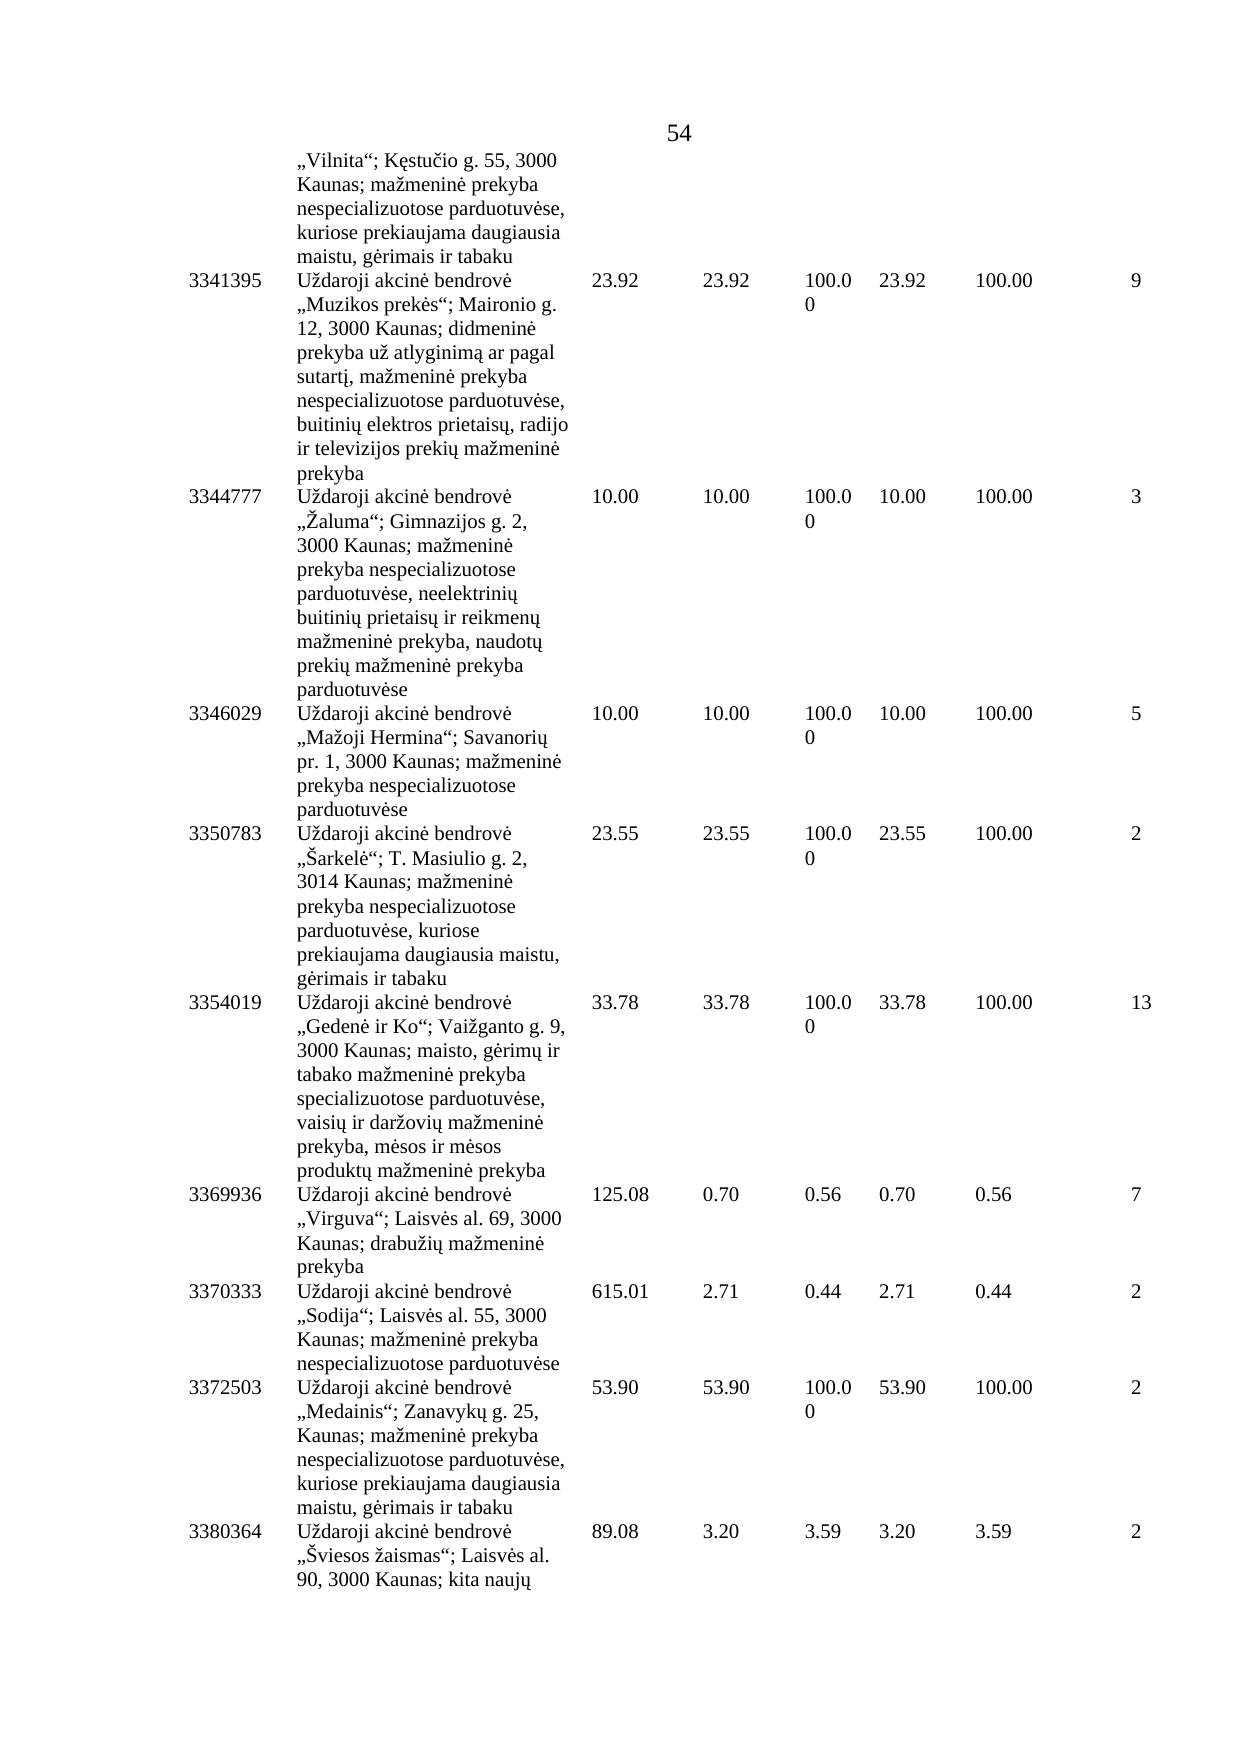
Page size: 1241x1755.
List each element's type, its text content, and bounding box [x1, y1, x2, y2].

table_cell 100.00 [964, 701, 1119, 821]
table_cell 23.55 [580, 821, 691, 990]
table_cell 100.00 [793, 1375, 868, 1519]
table_cell 10.00 [868, 485, 964, 701]
table_cell [868, 148, 964, 268]
table_cell 33.78 [868, 990, 964, 1182]
table_cell 2 [1120, 1279, 1181, 1375]
table_cell 23.55 [868, 821, 964, 990]
table_cell 100.00 [793, 268, 868, 484]
table_cell 53.90 [691, 1375, 793, 1519]
table_cell 2.71 [691, 1279, 793, 1375]
table_cell Uždaroji akcinė bendrovė „Medainis“; Zanavykų g. 25, Kaunas; mažmeninė prekyba nespecializuotose parduotuvėse, kuriose prekiaujama daugiausia maistu, gėrimais ir tabaku [285, 1375, 580, 1519]
table_cell 2.71 [868, 1279, 964, 1375]
table_cell 100.00 [964, 990, 1119, 1182]
table_cell 10.00 [868, 701, 964, 821]
table_cell 0.70 [691, 1182, 793, 1278]
table_cell 2 [1120, 1375, 1181, 1519]
table_cell 2 [1120, 821, 1181, 990]
table_cell 3372503 [177, 1375, 285, 1519]
table_cell „Vilnita“; Kęstučio g. 55, 3000 Kaunas; mažmeninė prekyba nespecializuotose parduotuvėse, kuriose prekiaujama daugiausia maistu, gėrimais ir tabaku [285, 148, 580, 268]
table_cell 10.00 [580, 701, 691, 821]
table_cell 33.78 [691, 990, 793, 1182]
table_cell 23.92 [868, 268, 964, 484]
table_cell 23.55 [691, 821, 793, 990]
table_cell 5 [1120, 701, 1181, 821]
table_cell 23.92 [580, 268, 691, 484]
table_cell Uždaroji akcinė bendrovė „Šviesos žaismas“; Laisvės al. 90, 3000 Kaunas; kita naujų [285, 1519, 580, 1591]
table_cell 3.59 [793, 1519, 868, 1591]
table_cell 0.56 [793, 1182, 868, 1278]
table_cell [793, 148, 868, 268]
table_cell 100.00 [964, 821, 1119, 990]
table_cell 100.00 [793, 485, 868, 701]
table_cell 100.00 [964, 268, 1119, 484]
table_cell 100.00 [964, 1375, 1119, 1519]
table_cell [691, 148, 793, 268]
table_cell 3341395 [177, 268, 285, 484]
table_cell Uždaroji akcinė bendrovė „Gedenė ir Ko“; Vaižganto g. 9, 3000 Kaunas; maisto, gėrimų ir tabako mažmeninė prekyba specializuotose parduotuvėse, vaisių ir daržovių mažmeninė prekyba, mėsos ir mėsos produktų mažmeninė prekyba [285, 990, 580, 1182]
table_cell [177, 148, 285, 268]
table_cell 13 [1120, 990, 1181, 1182]
table_cell [1120, 148, 1181, 268]
table_cell 53.90 [868, 1375, 964, 1519]
table_cell 10.00 [691, 485, 793, 701]
table_cell 125.08 [580, 1182, 691, 1278]
table_cell 3.20 [868, 1519, 964, 1591]
table_cell 3354019 [177, 990, 285, 1182]
table_cell 100.00 [793, 990, 868, 1182]
table_cell 10.00 [580, 485, 691, 701]
table_cell 3344777 [177, 485, 285, 701]
table_cell 3 [1120, 485, 1181, 701]
table_cell 10.00 [691, 701, 793, 821]
table_cell [964, 148, 1119, 268]
table_cell 3350783 [177, 821, 285, 990]
table_cell 9 [1120, 268, 1181, 484]
table_cell 3.20 [691, 1519, 793, 1591]
table_cell 7 [1120, 1182, 1181, 1278]
table_cell 3370333 [177, 1279, 285, 1375]
table_cell 3346029 [177, 701, 285, 821]
table_cell 89.08 [580, 1519, 691, 1591]
table_cell Uždaroji akcinė bendrovė „Virguva“; Laisvės al. 69, 3000 Kaunas; drabužių mažmeninė prekyba [285, 1182, 580, 1278]
table_cell 33.78 [580, 990, 691, 1182]
table_cell [580, 148, 691, 268]
table_cell 100.00 [793, 821, 868, 990]
table_cell Uždaroji akcinė bendrovė „Muzikos prekės“; Maironio g. 12, 3000 Kaunas; didmeninė prekyba už atlyginimą ar pagal sutartį, mažmeninė prekyba nespecializuotose parduotuvėse, buitinių elektros prietaisų, radijo ir televizijos prekių mažmeninė prekyba [285, 268, 580, 484]
table_cell Uždaroji akcinė bendrovė „Šarkelė“; T. Masiulio g. 2, 3014 Kaunas; mažmeninė prekyba nespecializuotose parduotuvėse, kuriose prekiaujama daugiausia maistu, gėrimais ir tabaku [285, 821, 580, 990]
table_cell 0.70 [868, 1182, 964, 1278]
table_cell 2 [1120, 1519, 1181, 1591]
table_cell 53.90 [580, 1375, 691, 1519]
table_cell Uždaroji akcinė bendrovė „Žaluma“; Gimnazijos g. 2, 3000 Kaunas; mažmeninė prekyba nespecializuotose parduotuvėse, neelektrinių buitinių prietaisų ir reikmenų mažmeninė prekyba, naudotų prekių mažmeninė prekyba parduotuvėse [285, 485, 580, 701]
table_cell 3.59 [964, 1519, 1119, 1591]
table_cell 0.44 [793, 1279, 868, 1375]
table_cell 100.00 [793, 701, 868, 821]
table_cell Uždaroji akcinė bendrovė „Mažoji Hermina“; Savanorių pr. 1, 3000 Kaunas; mažmeninė prekyba nespecializuotose parduotuvėse [285, 701, 580, 821]
table_cell 100.00 [964, 485, 1119, 701]
table_cell 23.92 [691, 268, 793, 484]
table_cell Uždaroji akcinė bendrovė „Sodija“; Laisvės al. 55, 3000 Kaunas; mažmeninė prekyba nespecializuotose parduotuvėse [285, 1279, 580, 1375]
table_cell 615.01 [580, 1279, 691, 1375]
table_cell 3369936 [177, 1182, 285, 1278]
table_cell 3380364 [177, 1519, 285, 1591]
table_cell 0.44 [964, 1279, 1119, 1375]
table_cell 0.56 [964, 1182, 1119, 1278]
